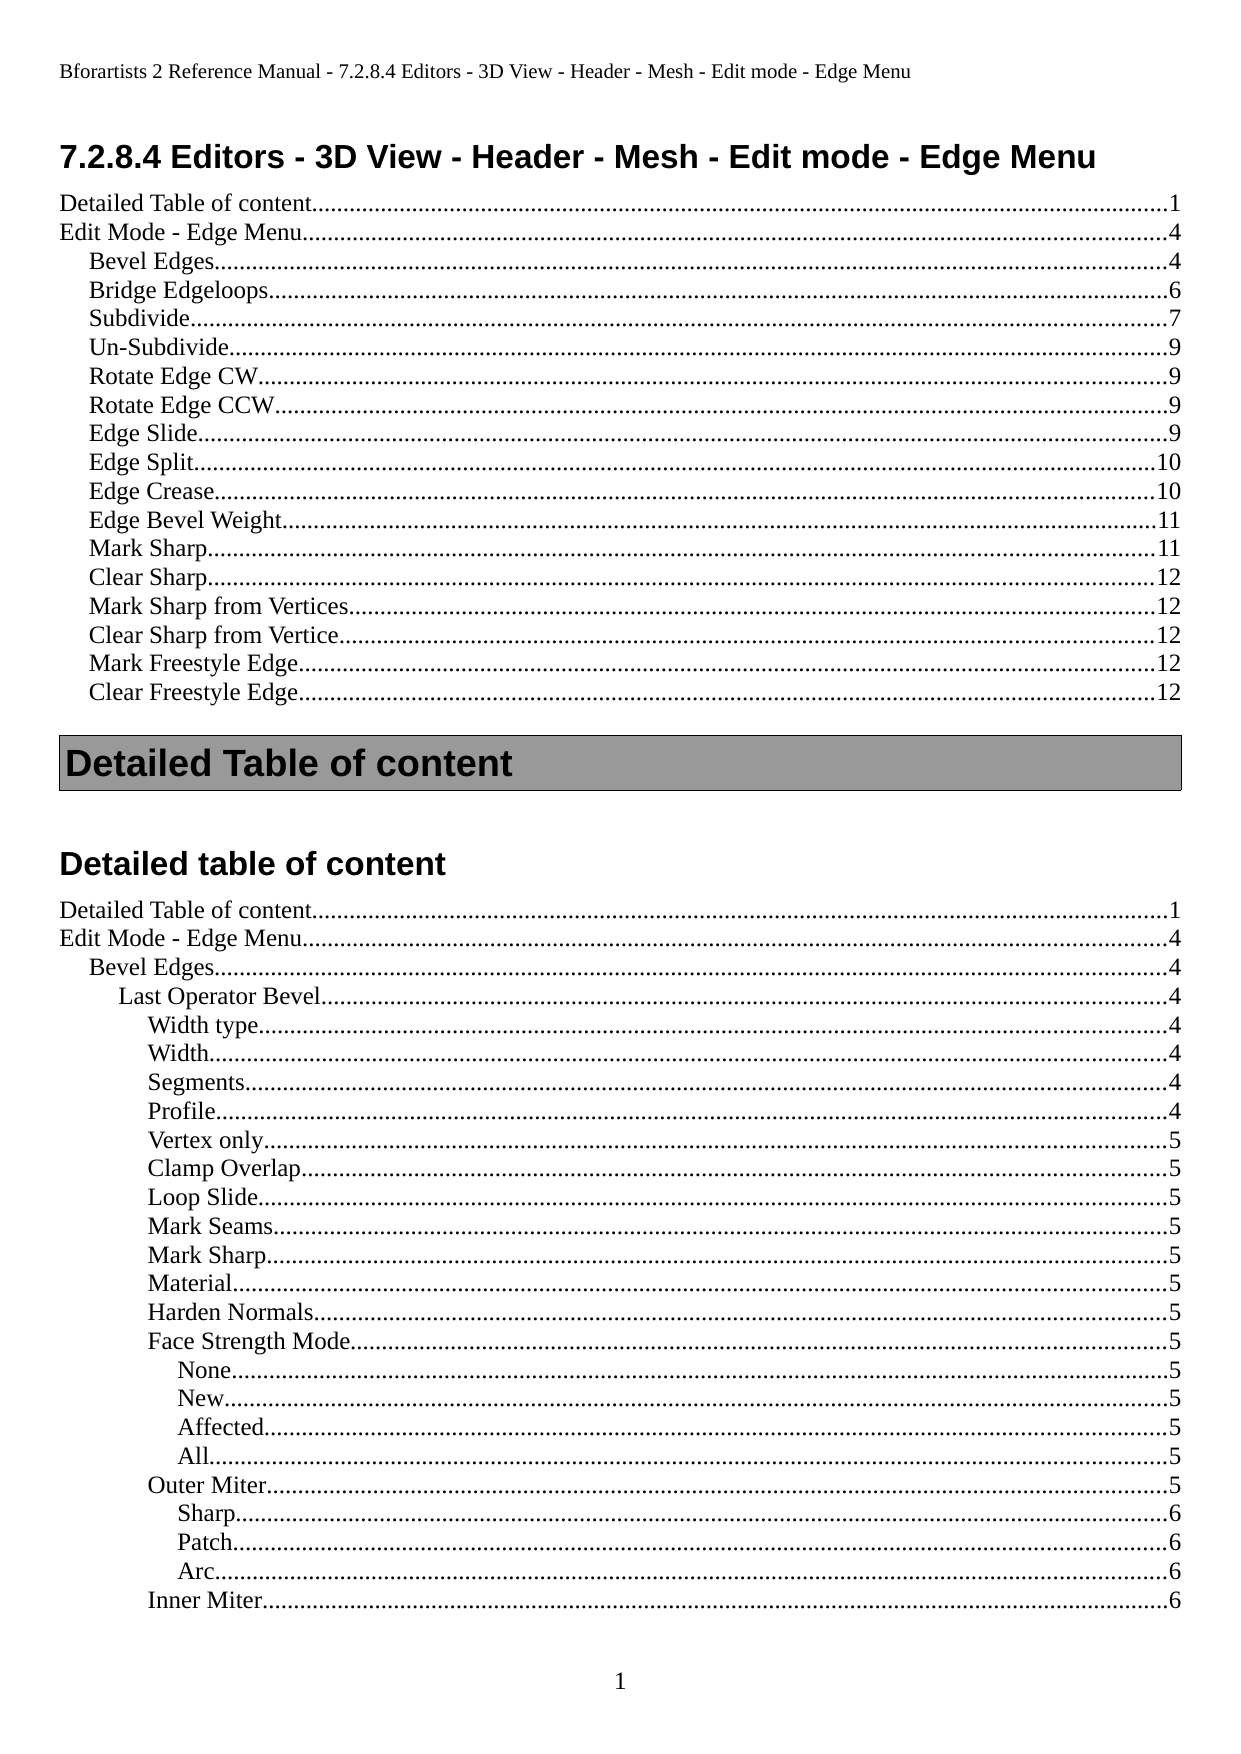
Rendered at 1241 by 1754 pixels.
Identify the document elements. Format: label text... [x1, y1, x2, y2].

text Edit Mode - Edge Menu 4 [59, 923, 1181, 952]
text Harden Normals 5 [147, 1297, 1181, 1326]
text Vertex only 5 [147, 1125, 1181, 1153]
text Face Strength Mode 5 [147, 1326, 1181, 1355]
text None 5 [177, 1355, 1181, 1383]
text Rotate Edge CCW 9 [88, 390, 1181, 418]
text Detailed Table of content 1 [59, 895, 1181, 923]
text Detailed Table of content 1 [59, 188, 1181, 217]
text Un-Subdivide 9 [88, 332, 1181, 361]
text Clear Sharp from Vertice 12 [88, 620, 1181, 648]
text Bridge Edgeloops 6 [88, 275, 1181, 303]
text Mark Seams 5 [147, 1211, 1181, 1240]
text Last Operator Bevel 4 [118, 981, 1181, 1010]
text Outer Miter 5 [147, 1470, 1181, 1498]
text Bevel Edges 4 [88, 952, 1181, 981]
table_header Detailed Table of content [60, 736, 1181, 790]
text Edit Mode - Edge Menu 4 [59, 217, 1181, 246]
text Mark Sharp 11 [88, 533, 1181, 562]
text Bevel Edges 4 [88, 246, 1181, 275]
text Edge Split 10 [88, 447, 1181, 476]
text Clear Sharp 12 [88, 562, 1181, 591]
text Width type 4 [147, 1010, 1181, 1038]
text Mark Freestyle Edge 12 [88, 648, 1181, 677]
text Material 5 [147, 1268, 1181, 1297]
subtitle 7.2.8.4 Editors - 3D View - Header - Mesh - Edit mode - Edge Menu [59, 138, 1181, 176]
text Mark Sharp from Vertices 12 [88, 591, 1181, 620]
text Mark Sharp 5 [147, 1240, 1181, 1268]
text Clamp Overlap 5 [147, 1153, 1181, 1182]
text Profile 4 [147, 1096, 1181, 1125]
text Edge Crease 10 [88, 476, 1181, 505]
subtitle Detailed table of content [59, 844, 1181, 882]
text Inner Miter 6 [147, 1585, 1181, 1613]
text Patch 6 [177, 1527, 1181, 1556]
text Edge Bevel Weight 11 [88, 505, 1181, 533]
text Width 4 [147, 1038, 1181, 1067]
text Segments 4 [147, 1067, 1181, 1096]
text New 5 [177, 1383, 1181, 1412]
text Affected 5 [177, 1412, 1181, 1441]
text Edge Slide 9 [88, 418, 1181, 447]
text Loop Slide 5 [147, 1182, 1181, 1211]
text Subdivide 7 [88, 303, 1181, 332]
text All 5 [177, 1441, 1181, 1470]
text Sharp 6 [177, 1498, 1181, 1527]
text Arc 6 [177, 1556, 1181, 1585]
text Clear Freestyle Edge 12 [88, 677, 1181, 706]
text Rotate Edge CW 9 [88, 361, 1181, 390]
